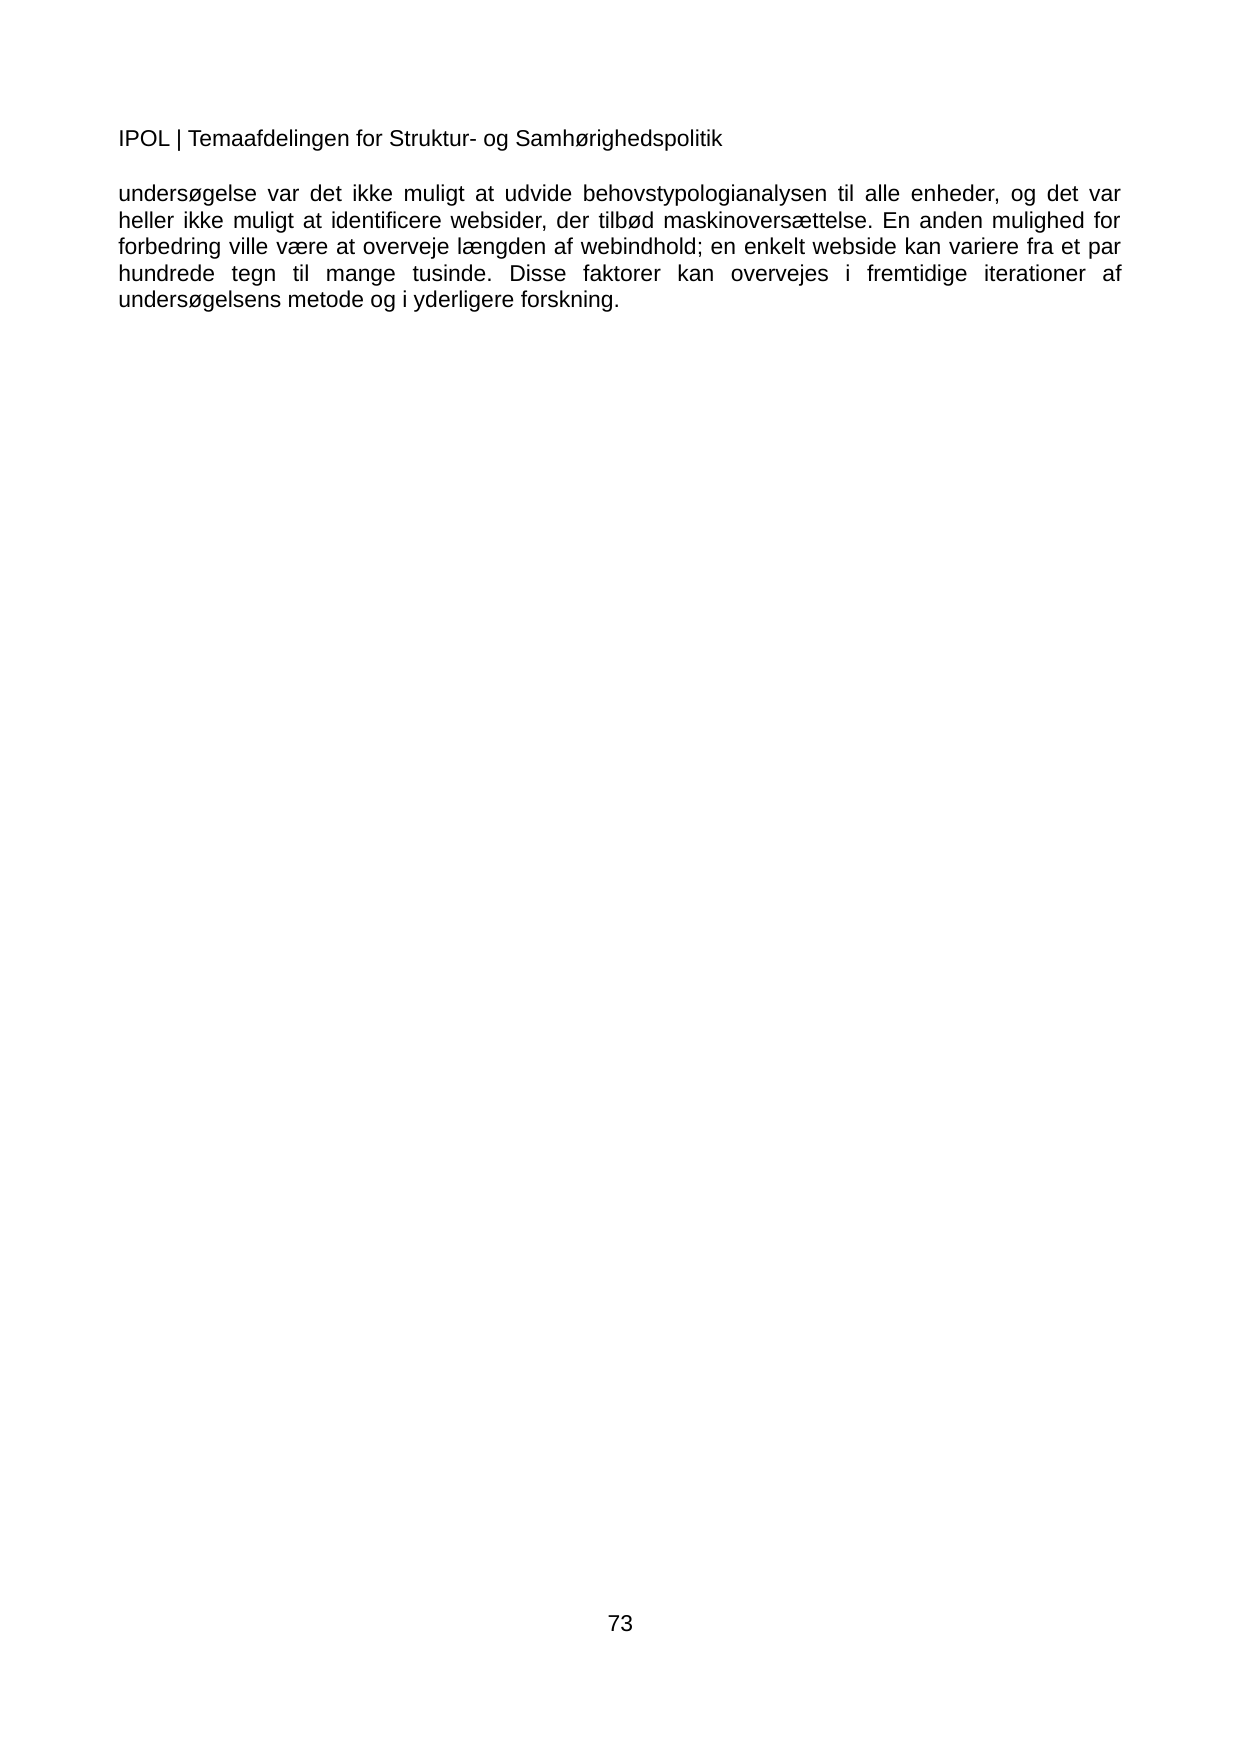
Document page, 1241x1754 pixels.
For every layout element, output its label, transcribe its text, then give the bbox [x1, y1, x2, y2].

text undersøgelse var det ikke muligt at udvide behovstypologianalysen til alle enheder, og det var heller ikke muligt at identificere websider, der tilbød maskinoversættelse. En anden mulighed for forbedring ville være at overveje længden af webindhold; en enkelt webside kan variere fra et par hundrede tegn til mange tusinde. Disse faktorer kan overvejes i fremtidige iterationer af undersøgelsens metode og i yderligere forskning. [118, 180, 1122, 312]
